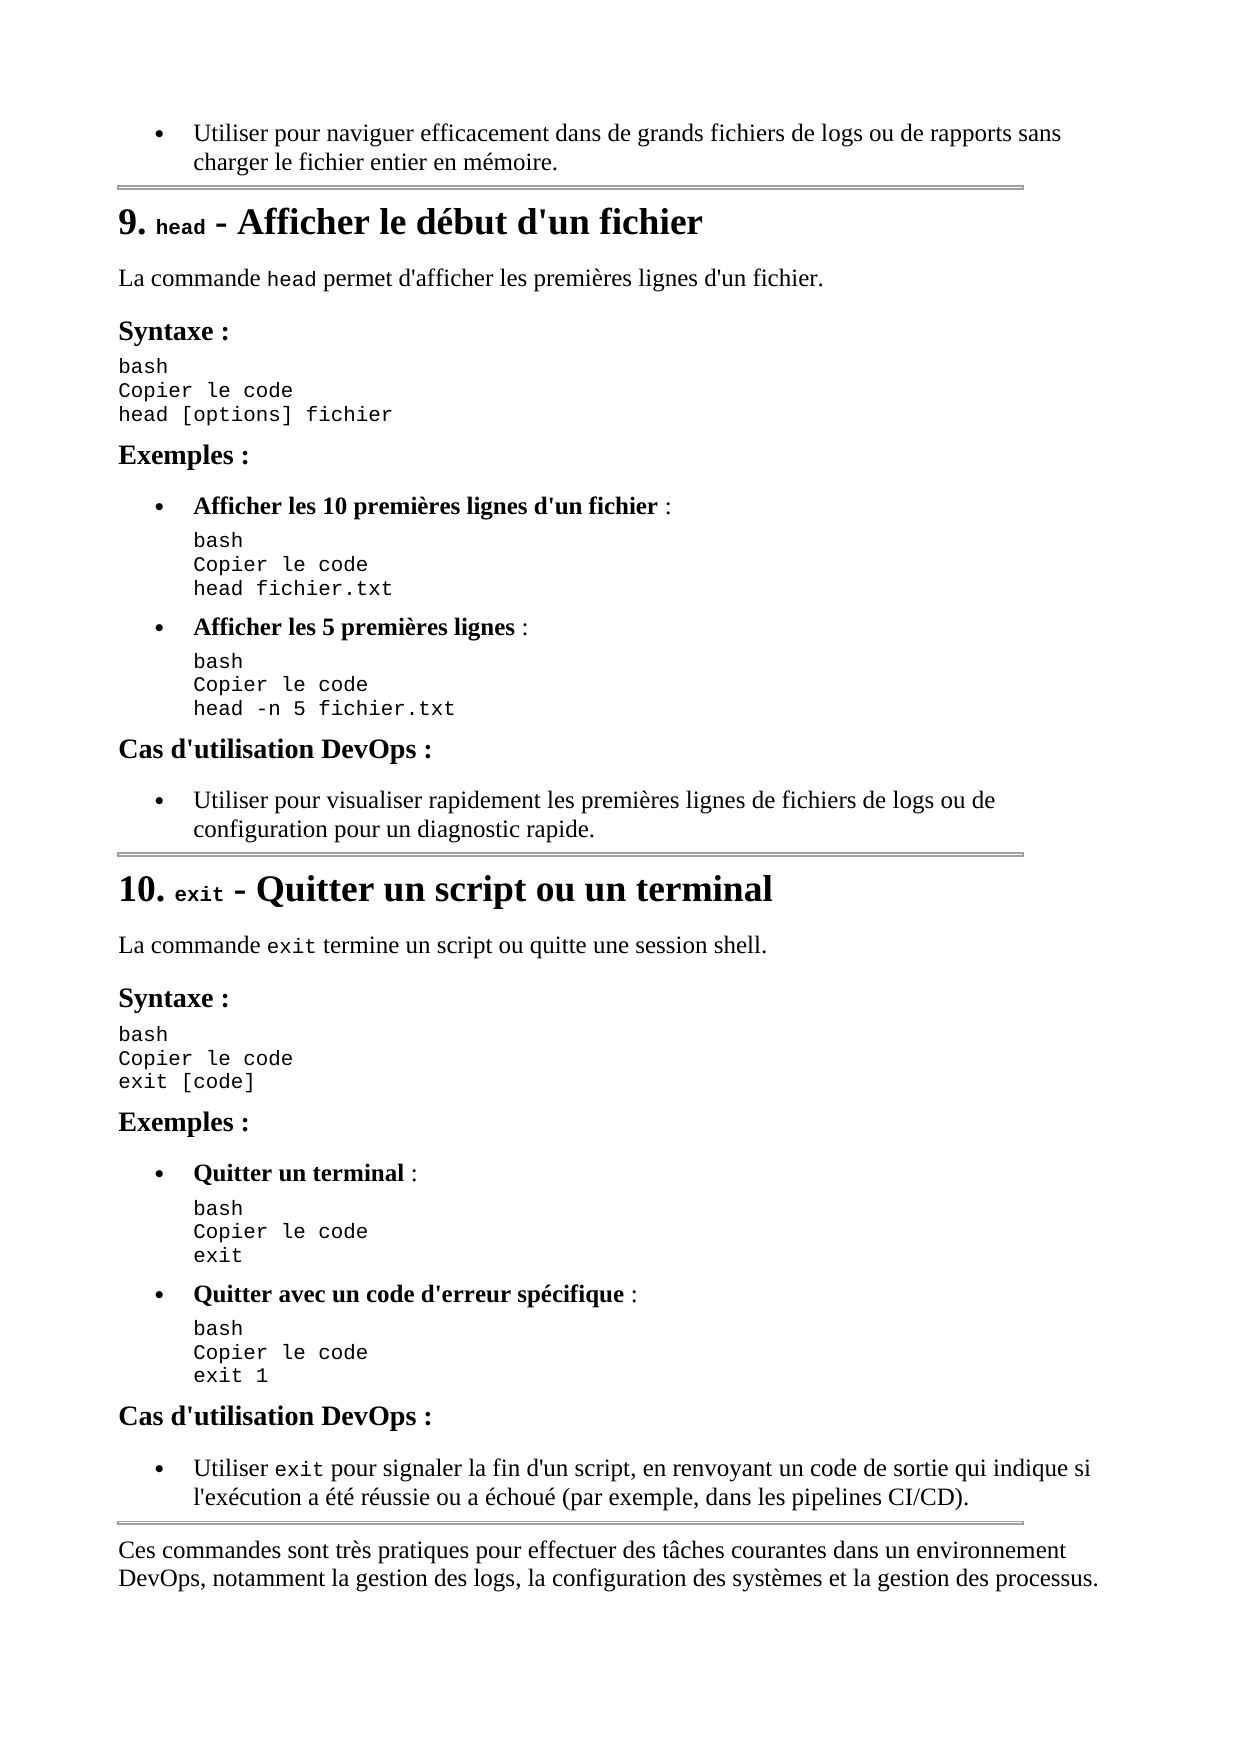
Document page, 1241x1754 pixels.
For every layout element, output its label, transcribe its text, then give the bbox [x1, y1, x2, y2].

text Copier le code [193, 554, 1122, 578]
text Copier le code [193, 674, 1122, 698]
text Copier le code [118, 380, 1122, 404]
text bash [193, 1198, 1122, 1221]
list Utiliser pour naviguer efficacement dans de grands fichiers de logs ou de rapports sans charger le fichier entier en mémoire. [156, 118, 1122, 176]
subtitle Syntaxe : [118, 981, 1122, 1013]
subtitle Exemples : [118, 1105, 1122, 1138]
text Copier le code [193, 1342, 1122, 1365]
text head fichier.txt [193, 578, 1122, 601]
subtitle Syntaxe : [118, 314, 1122, 346]
list Quitter avec un code d'erreur spécifique : [156, 1279, 1122, 1308]
text bash [118, 1024, 1122, 1047]
text exit 1 [193, 1365, 1122, 1389]
list Afficher les 10 premières lignes d'un fichier : [156, 491, 1122, 520]
subtitle 10. exit - Quitter un script ou un terminal [118, 867, 1122, 910]
subtitle Exemples : [118, 438, 1122, 470]
list Utiliser pour visualiser rapidement les premières lignes de fichiers de logs ou de configuration pour un diagnostic rapide. [156, 785, 1122, 843]
text bash [193, 1318, 1122, 1342]
text Copier le code [118, 1047, 1122, 1071]
subtitle Cas d'utilisation DevOps : [118, 732, 1122, 764]
subtitle 9. head - Afficher le début d'un fichier [118, 199, 1122, 242]
text Ces commandes sont très pratiques pour effectuer des tâches courantes dans un environnement DevOps, notamment la gestion des logs, la configuration des systèmes et la gestion des processus. [118, 1535, 1122, 1592]
text Copier le code [193, 1221, 1122, 1245]
list Quitter un terminal : [156, 1158, 1122, 1187]
text bash [118, 357, 1122, 380]
text La commande exit termine un script ou quitte une session shell. [118, 931, 1122, 960]
text bash [193, 651, 1122, 674]
text head -n 5 fichier.txt [193, 698, 1122, 722]
text head [options] fichier [118, 404, 1122, 427]
text bash [193, 530, 1122, 554]
text La commande head permet d'afficher les premières lignes d'un fichier. [118, 263, 1122, 293]
subtitle Cas d'utilisation DevOps : [118, 1399, 1122, 1432]
list Utiliser exit pour signaler la fin d'un script, en renvoyant un code de sortie qui indique si l'exécution a été réussie ou a échoué (par exemple, dans les pipelines CI/CD). [156, 1453, 1122, 1511]
text exit [193, 1245, 1122, 1268]
list Afficher les 5 premières lignes : [156, 612, 1122, 640]
text exit [code] [118, 1071, 1122, 1095]
